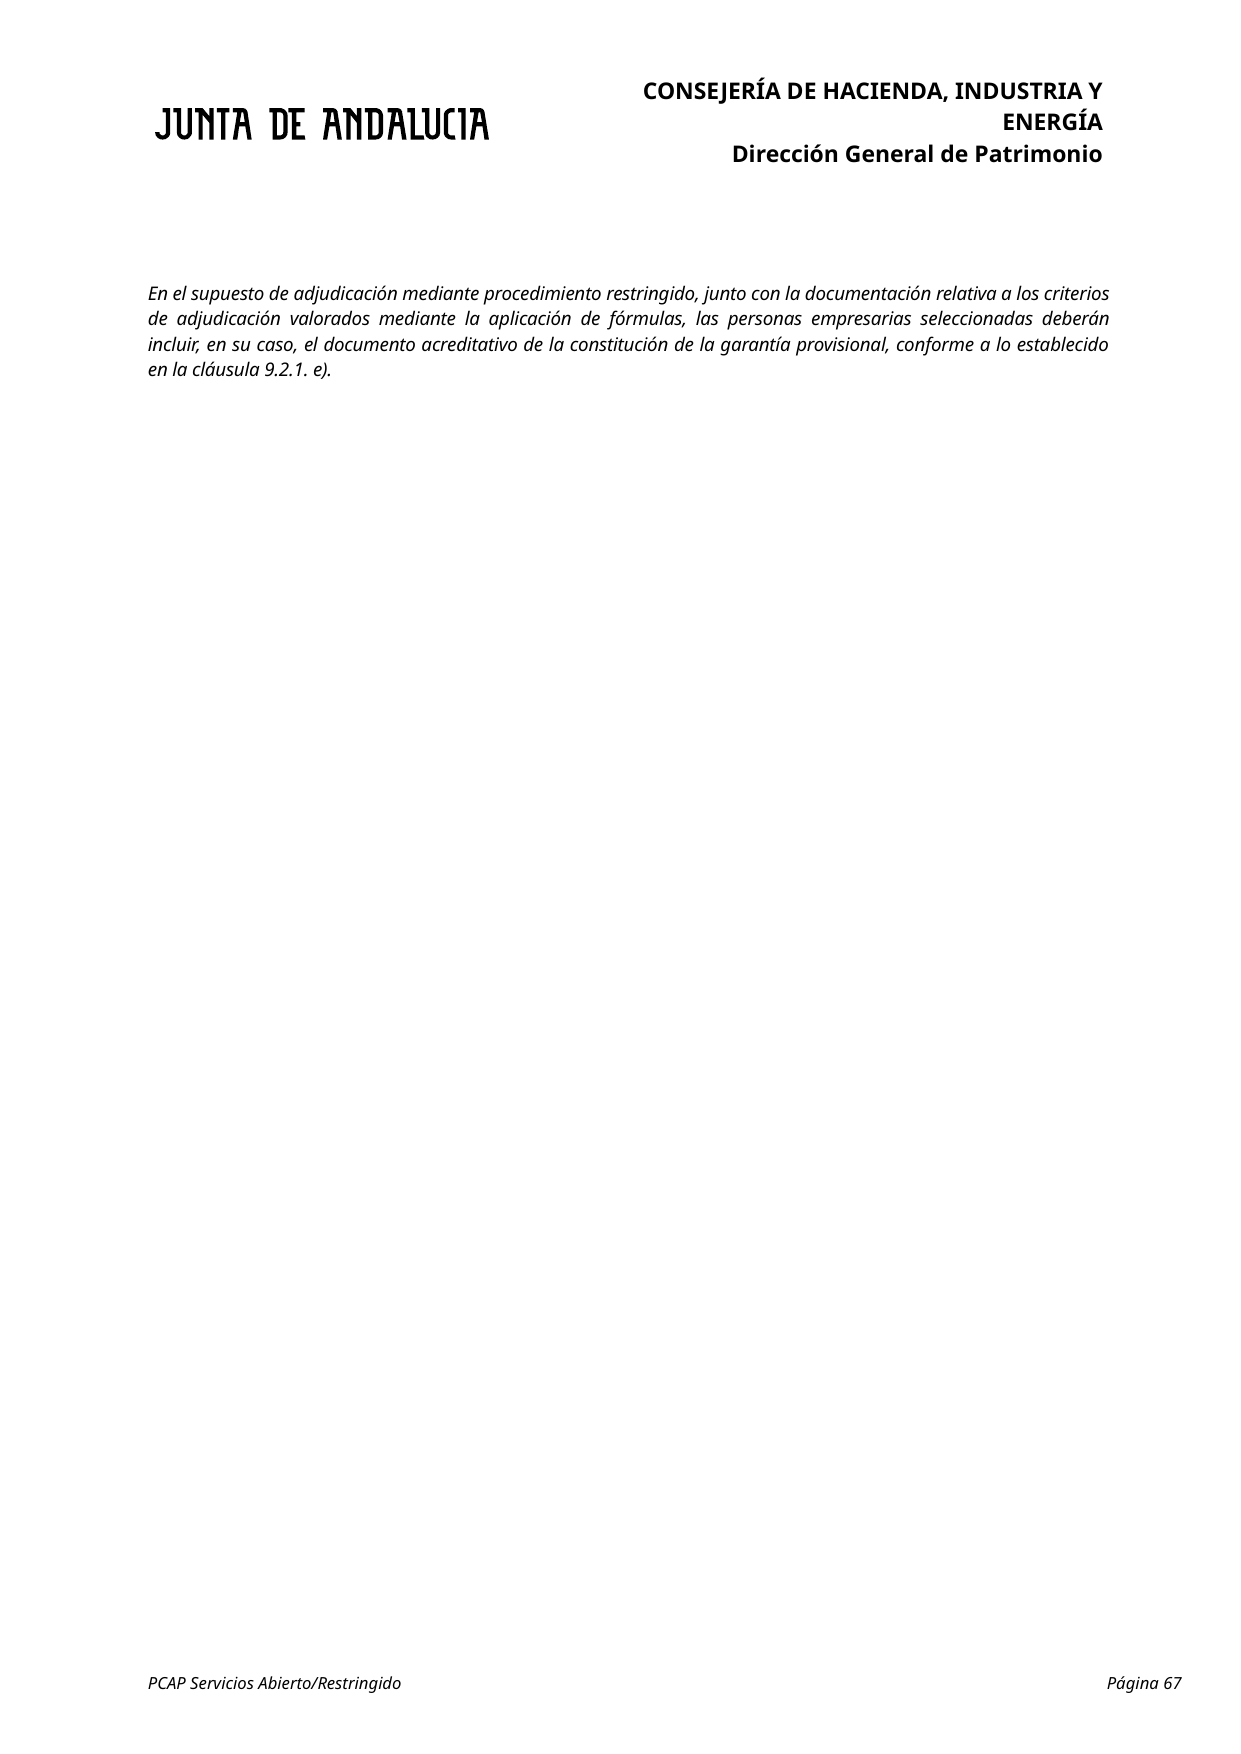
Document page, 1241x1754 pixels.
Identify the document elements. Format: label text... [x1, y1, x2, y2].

text En el supuesto de adjudicación mediante procedimiento restringido, junto con la documentación relativa a los criterios de adjudicación valorados mediante la aplicación de fórmulas, las personas empresarias seleccionadas deberán incluir, en su caso, el documento acreditativo de la constitución de la garantía provisional, conforme a lo establecido en la cláusula 9.2.1. e). [148, 280, 1110, 382]
